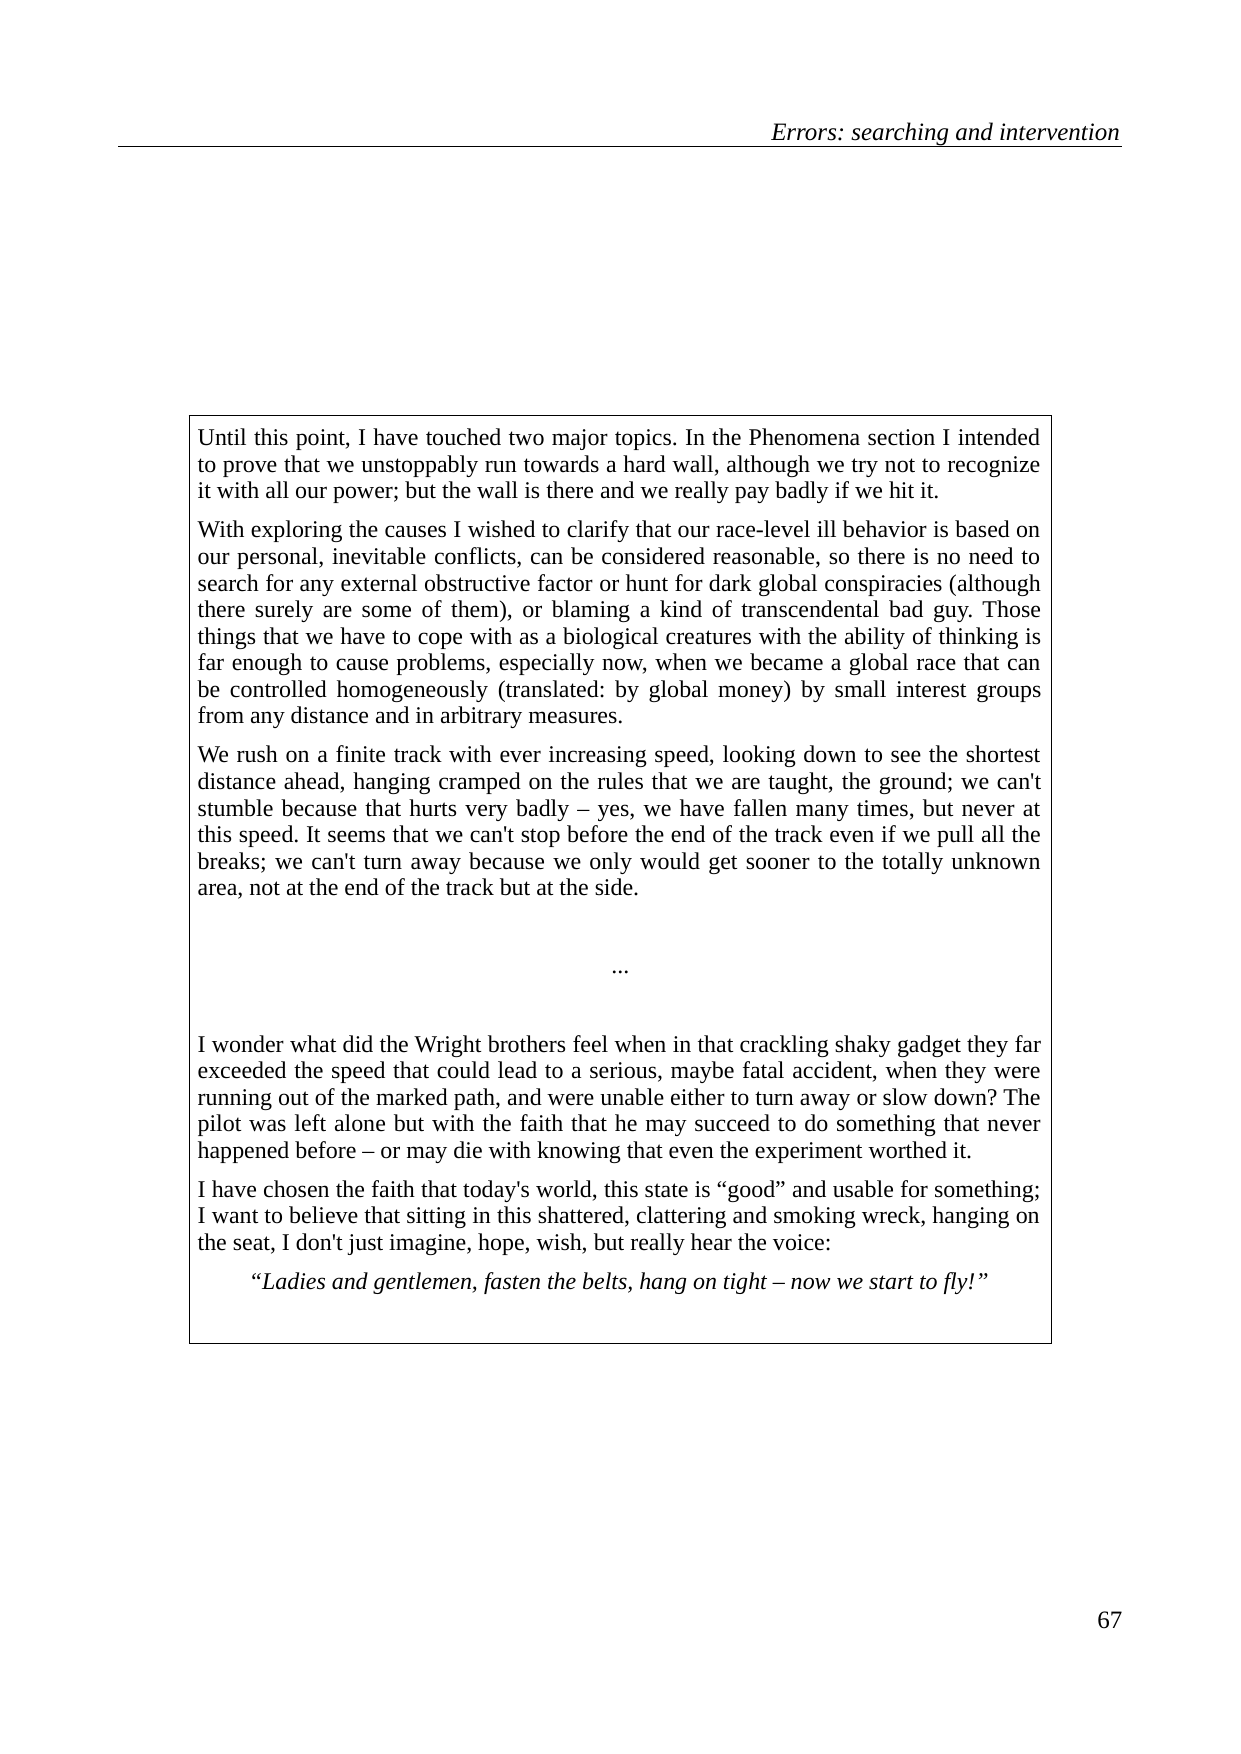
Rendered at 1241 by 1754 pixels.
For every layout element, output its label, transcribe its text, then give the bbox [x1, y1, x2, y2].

text “Ladies and gentlemen, fasten the belts, hang on tight – now we start to fly!” [197, 1268, 1043, 1295]
text With exploring the causes I wished to clarify that our race-level ill behavior is based on our personal, inevitable conflicts, can be considered reasonable, so there is no need to search for any external obstructive factor or hunt for dark global conspiracies (although there surely are some of them), or blaming a kind of transcendental bad guy. Those things that we have to cope with as a biological creatures with the ability of thinking is far enough to cause problems, especially now, when we became a global race that can be controlled homogeneously (translated: by global money) by small interest groups from any distance and in arbitrary measures. [197, 517, 1043, 729]
text ... [197, 952, 1043, 979]
text I wonder what did the Wright brothers feel when in that crackling shaky gadget they far exceeded the speed that could lead to a serious, maybe fatal accident, when they were running out of the marked path, and were unable either to turn away or slow down? The pilot was left alone but with the faith that he may succeed to do something that never happened before – or may die with knowing that even the experiment worthed it. [197, 1031, 1043, 1163]
text We rush on a finite track with ever increasing speed, looking down to see the shortest distance ahead, hanging cramped on the rules that we are taught, the ground; we can't stumble because that hurts very badly – yes, we have fallen many times, but never at this speed. It seems that we can't stop before the end of the track even if we pull all the breaks; we can't turn away because we only would get sooner to the totally unknown area, not at the end of the track but at the side. [197, 742, 1043, 901]
text Until this point, I have touched two major topics. In the Phenomena section I intended to prove that we unstoppably run towards a hard wall, although we try not to recognize it with all our power; but the wall is there and we really pay badly if we hit it. [197, 424, 1043, 504]
text I have chosen the faith that today's world, this state is “good” and usable for something; I want to believe that sitting in this shattered, clattering and smoking wreck, hanging on the seat, I don't just imagine, hope, wish, but really hear the voice: [197, 1176, 1043, 1256]
